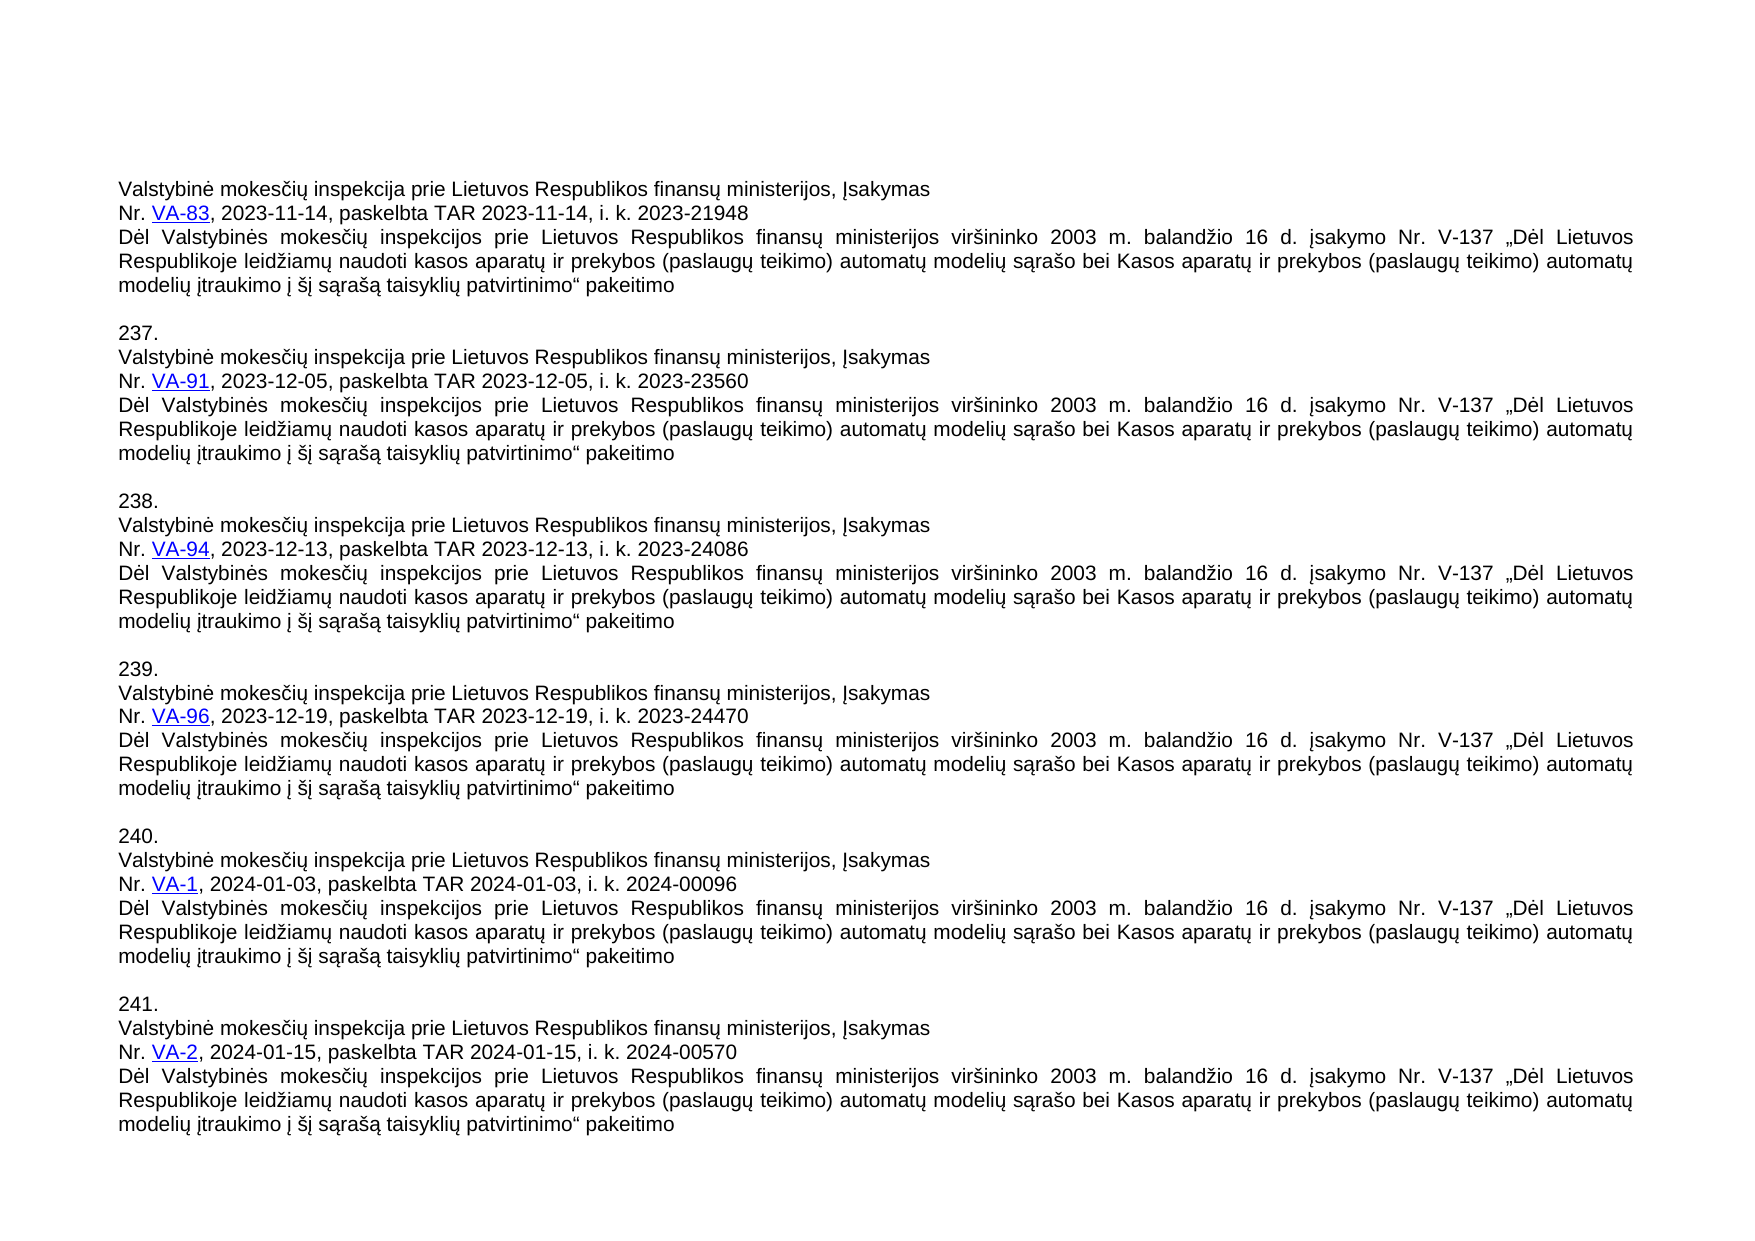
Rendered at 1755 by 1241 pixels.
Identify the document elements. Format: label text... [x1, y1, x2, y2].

text Dėl Valstybinės mokesčių inspekcijos prie Lietuvos Respublikos finansų ministerijos viršininko 2003 m. balandžio 16 d. įsakymo Nr. V-137 „Dėl Lietuvos Respublikoje leidžiamų naudoti kasos aparatų ir prekybos (paslaugų teikimo) automatų modelių sąrašo bei Kasos aparatų ir prekybos (paslaugų teikimo) automatų modelių įtraukimo į šį sąrašą taisyklių patvirtinimo“ pakeitimo [118, 393, 1636, 465]
text Nr. VA-96, 2023-12-19, paskelbta TAR 2023-12-19, i. k. 2023-24470 [118, 704, 1636, 728]
text Valstybinė mokesčių inspekcija prie Lietuvos Respublikos finansų ministerijos, Įsakymas [118, 345, 1636, 369]
text 240. [118, 824, 1636, 848]
text Valstybinė mokesčių inspekcija prie Lietuvos Respublikos finansų ministerijos, Įsakymas [118, 1016, 1636, 1040]
text Nr. VA-2, 2024-01-15, paskelbta TAR 2024-01-15, i. k. 2024-00570 [118, 1040, 1636, 1064]
text 238. [118, 489, 1636, 513]
text Nr. VA-94, 2023-12-13, paskelbta TAR 2023-12-13, i. k. 2023-24086 [118, 537, 1636, 561]
text Valstybinė mokesčių inspekcija prie Lietuvos Respublikos finansų ministerijos, Įsakymas [118, 848, 1636, 872]
text Valstybinė mokesčių inspekcija prie Lietuvos Respublikos finansų ministerijos, Įsakymas [118, 680, 1636, 704]
text Nr. VA-1, 2024-01-03, paskelbta TAR 2024-01-03, i. k. 2024-00096 [118, 872, 1636, 896]
text Dėl Valstybinės mokesčių inspekcijos prie Lietuvos Respublikos finansų ministerijos viršininko 2003 m. balandžio 16 d. įsakymo Nr. V-137 „Dėl Lietuvos Respublikoje leidžiamų naudoti kasos aparatų ir prekybos (paslaugų teikimo) automatų modelių sąrašo bei Kasos aparatų ir prekybos (paslaugų teikimo) automatų modelių įtraukimo į šį sąrašą taisyklių patvirtinimo“ pakeitimo [118, 561, 1636, 632]
text Nr. VA-83, 2023-11-14, paskelbta TAR 2023-11-14, i. k. 2023-21948 [118, 201, 1636, 225]
text 237. [118, 321, 1636, 345]
text Valstybinė mokesčių inspekcija prie Lietuvos Respublikos finansų ministerijos, Įsakymas [118, 513, 1636, 537]
text 239. [118, 656, 1636, 680]
text Valstybinė mokesčių inspekcija prie Lietuvos Respublikos finansų ministerijos, Įsakymas [118, 177, 1636, 201]
text Dėl Valstybinės mokesčių inspekcijos prie Lietuvos Respublikos finansų ministerijos viršininko 2003 m. balandžio 16 d. įsakymo Nr. V-137 „Dėl Lietuvos Respublikoje leidžiamų naudoti kasos aparatų ir prekybos (paslaugų teikimo) automatų modelių sąrašo bei Kasos aparatų ir prekybos (paslaugų teikimo) automatų modelių įtraukimo į šį sąrašą taisyklių patvirtinimo“ pakeitimo [118, 225, 1636, 297]
text Dėl Valstybinės mokesčių inspekcijos prie Lietuvos Respublikos finansų ministerijos viršininko 2003 m. balandžio 16 d. įsakymo Nr. V-137 „Dėl Lietuvos Respublikoje leidžiamų naudoti kasos aparatų ir prekybos (paslaugų teikimo) automatų modelių sąrašo bei Kasos aparatų ir prekybos (paslaugų teikimo) automatų modelių įtraukimo į šį sąrašą taisyklių patvirtinimo“ pakeitimo [118, 1064, 1636, 1136]
text 241. [118, 992, 1636, 1016]
text Dėl Valstybinės mokesčių inspekcijos prie Lietuvos Respublikos finansų ministerijos viršininko 2003 m. balandžio 16 d. įsakymo Nr. V-137 „Dėl Lietuvos Respublikoje leidžiamų naudoti kasos aparatų ir prekybos (paslaugų teikimo) automatų modelių sąrašo bei Kasos aparatų ir prekybos (paslaugų teikimo) automatų modelių įtraukimo į šį sąrašą taisyklių patvirtinimo“ pakeitimo [118, 896, 1636, 968]
text Dėl Valstybinės mokesčių inspekcijos prie Lietuvos Respublikos finansų ministerijos viršininko 2003 m. balandžio 16 d. įsakymo Nr. V-137 „Dėl Lietuvos Respublikoje leidžiamų naudoti kasos aparatų ir prekybos (paslaugų teikimo) automatų modelių sąrašo bei Kasos aparatų ir prekybos (paslaugų teikimo) automatų modelių įtraukimo į šį sąrašą taisyklių patvirtinimo“ pakeitimo [118, 728, 1636, 800]
text Nr. VA-91, 2023-12-05, paskelbta TAR 2023-12-05, i. k. 2023-23560 [118, 369, 1636, 393]
